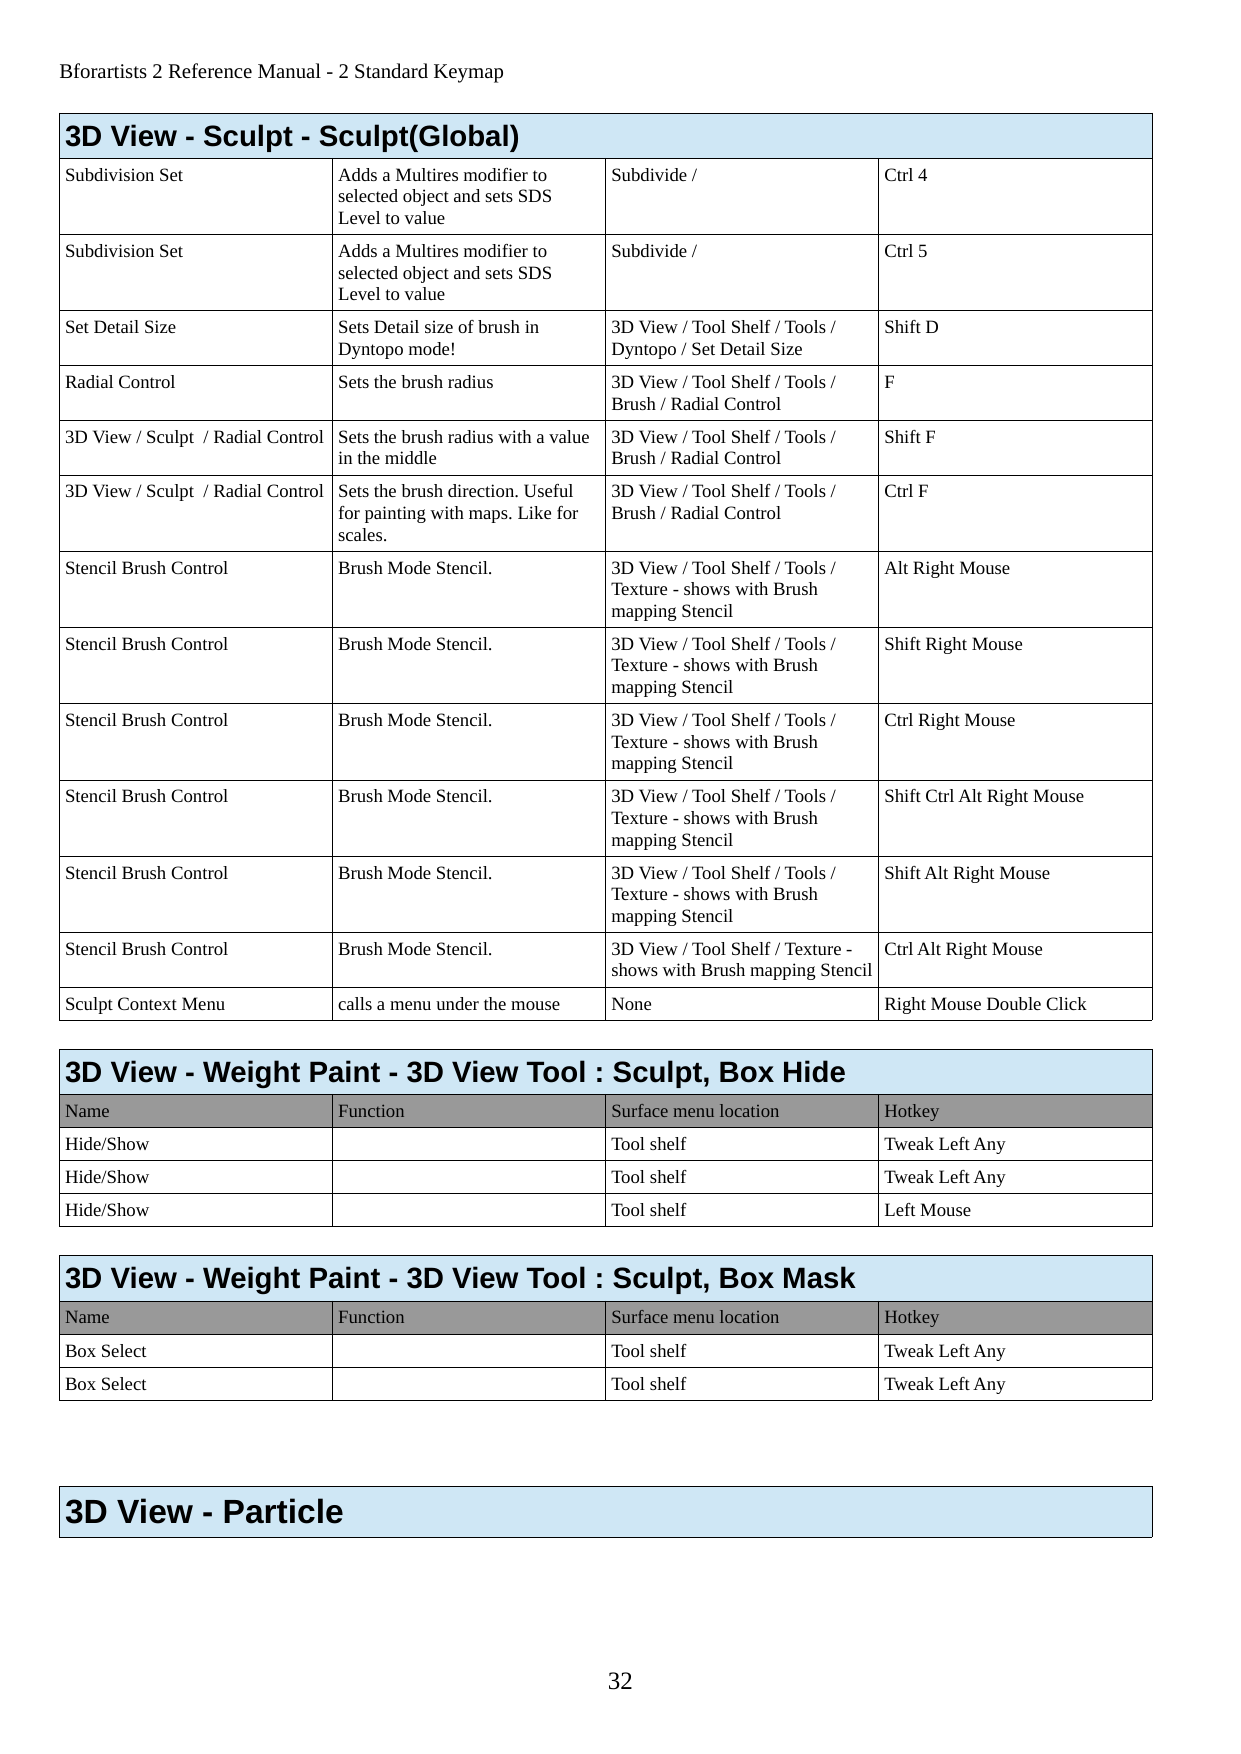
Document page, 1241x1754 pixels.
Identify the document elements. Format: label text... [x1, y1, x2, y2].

table_cell [333, 1161, 605, 1193]
table_cell 3D View / Tool Shelf / Texture - shows with Brush mapping Stencil [606, 933, 878, 987]
table_cell Subdivide / [606, 235, 878, 310]
table_cell Stencil Brush Control [60, 704, 332, 779]
table_cell Hotkey [879, 1095, 1152, 1127]
table_header 3D View - Particle [60, 1487, 1152, 1537]
table_cell F [879, 366, 1152, 420]
table_cell Tweak Left Any [879, 1335, 1152, 1367]
table_cell Adds a Multires modifier to selected object and sets SDS Level to value [333, 235, 605, 310]
table_cell Tweak Left Any [879, 1128, 1152, 1160]
table_cell 3D View / Tool Shelf / Tools / Dyntopo / Set Detail Size [606, 311, 878, 365]
table_cell 3D View / Tool Shelf / Tools / Texture - shows with Brush mapping Stencil [606, 704, 878, 779]
table_cell Adds a Multires modifier to selected object and sets SDS Level to value [333, 159, 605, 234]
table_cell Brush Mode Stencil. [333, 781, 605, 856]
table_cell Tweak Left Any [879, 1161, 1152, 1193]
table_cell Right Mouse Double Click [879, 988, 1152, 1020]
table_cell Box Select [60, 1335, 332, 1367]
table_cell Sculpt Context Menu [60, 988, 332, 1020]
table_cell 3D View / Tool Shelf / Tools / Brush / Radial Control [606, 421, 878, 474]
table_cell Ctrl Right Mouse [879, 704, 1152, 779]
table_cell Radial Control [60, 366, 332, 420]
table_cell Left Mouse [879, 1194, 1152, 1226]
table_cell Tool shelf [606, 1194, 878, 1226]
table_header 3D View - Sculpt - Sculpt(Global) [60, 114, 1152, 158]
table_cell 3D View / Tool Shelf / Tools / Brush / Radial Control [606, 366, 878, 420]
table_cell Shift Ctrl Alt Right Mouse [879, 781, 1152, 856]
table_cell Brush Mode Stencil. [333, 628, 605, 703]
table_cell Tool shelf [606, 1368, 878, 1400]
table_cell Sets the brush radius with a value in the middle [333, 421, 605, 474]
table_cell Name [60, 1095, 332, 1127]
table_cell Stencil Brush Control [60, 628, 332, 703]
table_cell 3D View / Sculpt / Radial Control [60, 421, 332, 474]
table_cell None [606, 988, 878, 1020]
table_cell Shift F [879, 421, 1152, 474]
table_cell Name [60, 1302, 332, 1334]
table_cell Shift D [879, 311, 1152, 365]
table_cell Sets Detail size of brush in Dyntopo mode! [333, 311, 605, 365]
table_cell Ctrl 4 [879, 159, 1152, 234]
table_cell Brush Mode Stencil. [333, 552, 605, 627]
table_cell [333, 1194, 605, 1226]
table_cell Hide/Show [60, 1161, 332, 1193]
table_cell Subdivision Set [60, 235, 332, 310]
table_cell Ctrl Alt Right Mouse [879, 933, 1152, 987]
table_cell [333, 1335, 605, 1367]
table_cell 3D View / Tool Shelf / Tools / Brush / Radial Control [606, 476, 878, 551]
table_cell Tool shelf [606, 1161, 878, 1193]
table_cell 3D View / Sculpt / Radial Control [60, 476, 332, 551]
table_cell Surface menu location [606, 1302, 878, 1334]
table_cell Shift Right Mouse [879, 628, 1152, 703]
table_cell 3D View / Tool Shelf / Tools / Texture - shows with Brush mapping Stencil [606, 857, 878, 932]
table_cell Box Select [60, 1368, 332, 1400]
table_cell Hotkey [879, 1302, 1152, 1334]
table_cell Set Detail Size [60, 311, 332, 365]
table_cell Ctrl 5 [879, 235, 1152, 310]
table_cell Sets the brush radius [333, 366, 605, 420]
table_cell [333, 1368, 605, 1400]
table_cell 3D View / Tool Shelf / Tools / Texture - shows with Brush mapping Stencil [606, 628, 878, 703]
table_cell Brush Mode Stencil. [333, 857, 605, 932]
table_cell Alt Right Mouse [879, 552, 1152, 627]
table_cell Shift Alt Right Mouse [879, 857, 1152, 932]
table_cell Ctrl F [879, 476, 1152, 551]
table_cell Subdivide / [606, 159, 878, 234]
table_cell Brush Mode Stencil. [333, 704, 605, 779]
table_cell Subdivision Set [60, 159, 332, 234]
table_cell Surface menu location [606, 1095, 878, 1127]
table_cell Brush Mode Stencil. [333, 933, 605, 987]
table_cell Hide/Show [60, 1194, 332, 1226]
table_cell Hide/Show [60, 1128, 332, 1160]
table_cell 3D View / Tool Shelf / Tools / Texture - shows with Brush mapping Stencil [606, 781, 878, 856]
table_cell Sets the brush direction. Useful for painting with maps. Like for scales. [333, 476, 605, 551]
table_cell Stencil Brush Control [60, 857, 332, 932]
table_cell Stencil Brush Control [60, 933, 332, 987]
table_cell Function [333, 1095, 605, 1127]
table_cell calls a menu under the mouse [333, 988, 605, 1020]
table_cell Function [333, 1302, 605, 1334]
table_cell Tweak Left Any [879, 1368, 1152, 1400]
table_cell Stencil Brush Control [60, 781, 332, 856]
table_cell 3D View / Tool Shelf / Tools / Texture - shows with Brush mapping Stencil [606, 552, 878, 627]
table_cell Tool shelf [606, 1335, 878, 1367]
table_header 3D View - Weight Paint - 3D View Tool : Sculpt, Box Mask [60, 1256, 1152, 1301]
table_cell Stencil Brush Control [60, 552, 332, 627]
table_header 3D View - Weight Paint - 3D View Tool : Sculpt, Box Hide [60, 1050, 1152, 1094]
table_cell [333, 1128, 605, 1160]
table_cell Tool shelf [606, 1128, 878, 1160]
